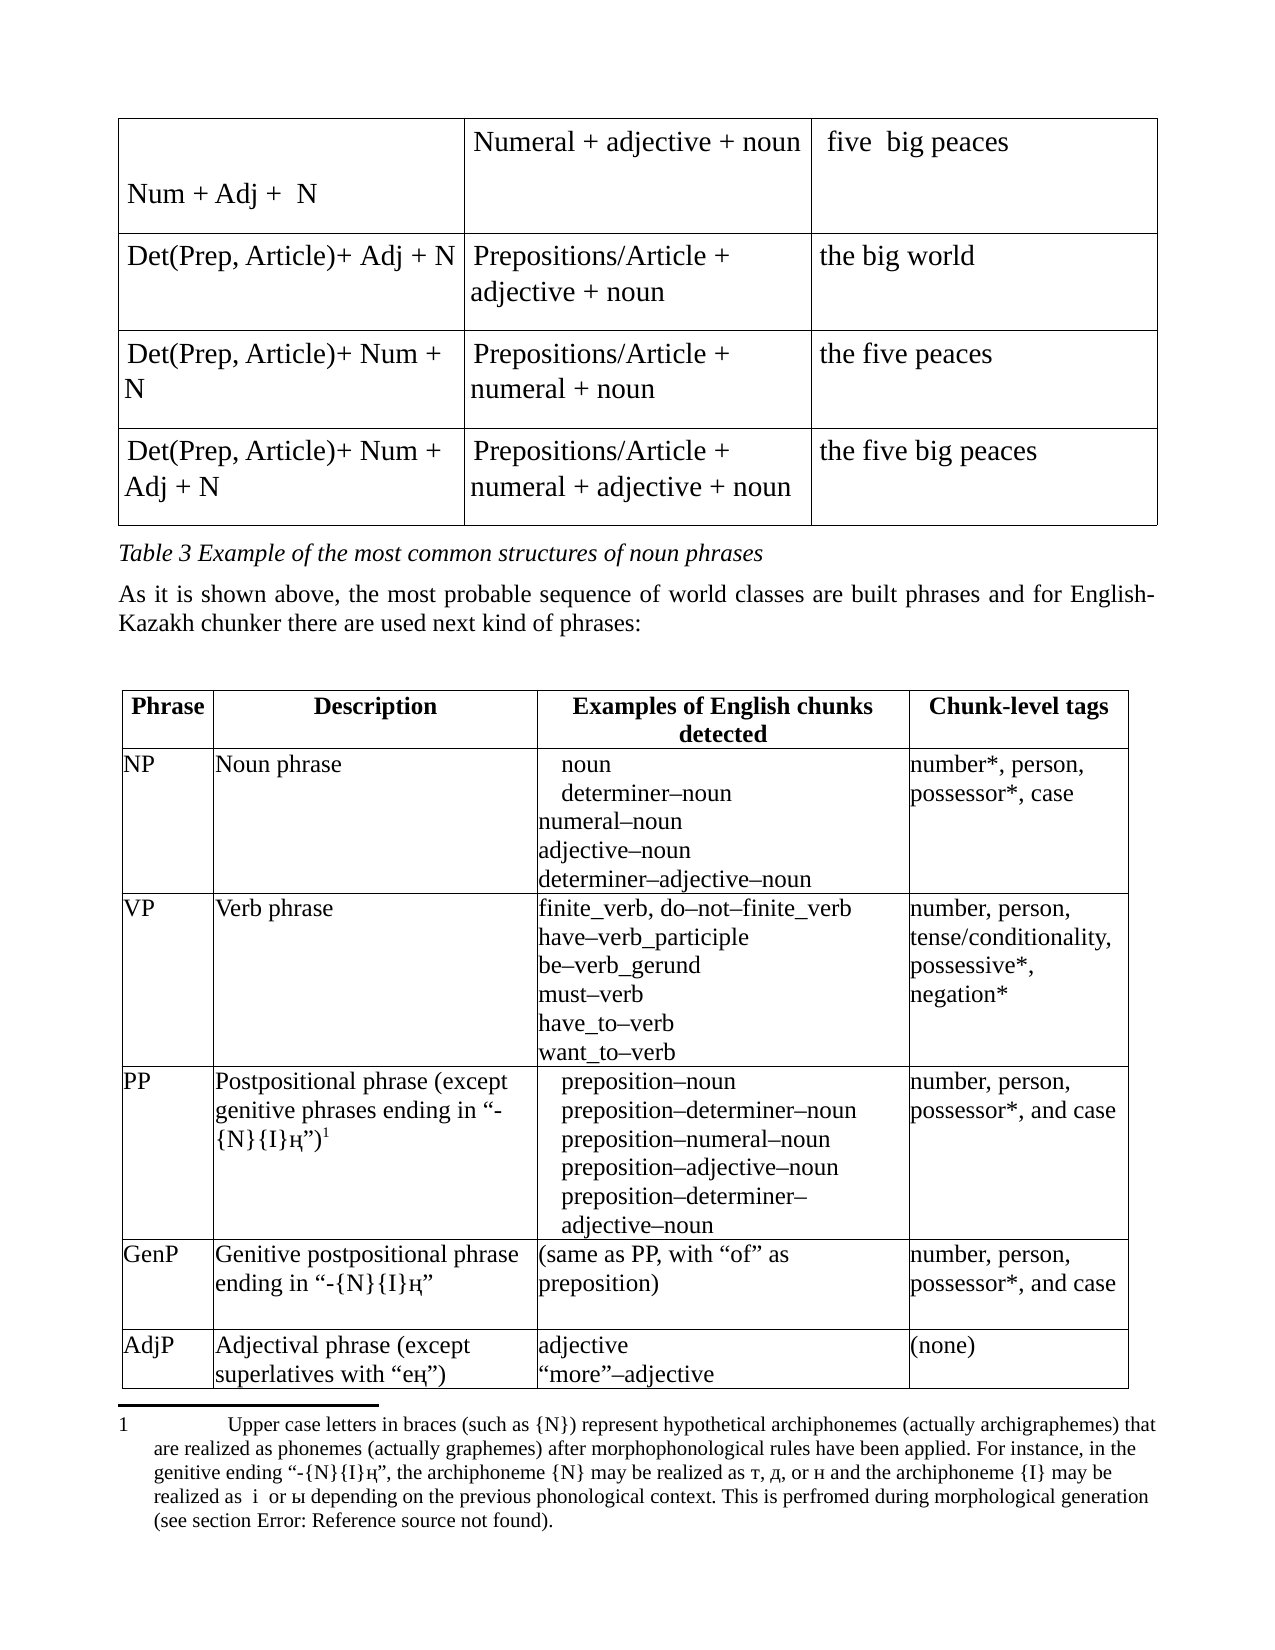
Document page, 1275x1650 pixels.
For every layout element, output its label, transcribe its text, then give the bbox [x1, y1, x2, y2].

table_cell Adjectival phrase (except superlatives with “ең”) [214, 1330, 537, 1387]
table_cell number*, person, possessor*, case [910, 749, 1128, 893]
table_cell Num + Adj + N [119, 119, 464, 232]
table_cell number, person, tense/conditionality, possessive*, negation* [910, 894, 1128, 1066]
table_cell Genitive postpositional phrase ending in “-{N}{I}ң” [214, 1240, 537, 1329]
table_header Phrase [123, 691, 213, 748]
table_cell Noun phrase [214, 749, 537, 893]
table_cell number, person, possessor*, and case [910, 1067, 1128, 1239]
table_cell five big peaces [812, 119, 1157, 232]
table_header Description [214, 691, 537, 748]
table_cell NP [123, 749, 213, 893]
table_cell AdjP [123, 1330, 213, 1387]
table_cell (none) [910, 1330, 1128, 1387]
table_cell Prepositions/Article + adjective + noun [465, 234, 811, 330]
table_cell Verb phrase [214, 894, 537, 1066]
table_cell Numeral + adjective + noun [465, 119, 811, 232]
table_cell the big world [812, 234, 1157, 330]
table_cell the five peaces [812, 331, 1157, 428]
table_cell VP [123, 894, 213, 1066]
table_cell Prepositions/Article + numeral + adjective + noun [465, 429, 811, 525]
text Table 3 Example of the most common structures of noun phrases [118, 538, 1157, 567]
table_cell Postpositional phrase (except genitive phrases ending in “-{N}{I}ң”) [214, 1067, 537, 1239]
table_cell number, person, possessor*, and case [910, 1240, 1128, 1329]
table_cell PP [123, 1067, 213, 1239]
table_cell (same as PP, with “of” as preposition) [538, 1240, 909, 1329]
table_cell Det(Prep, Article)+ Adj + N [119, 234, 464, 330]
table_header Chunk-level tags [910, 691, 1128, 748]
table_header Examples of English chunks detected [538, 691, 909, 748]
table_cell adjective “more”–adjective [538, 1330, 909, 1387]
text As it is shown above, the most probable sequence of world classes are built phrases and for English-Kazakh chunker there are used next kind of phrases: [118, 579, 1157, 637]
table_cell the five big peaces [812, 429, 1157, 525]
table_cell Det(Prep, Article)+ Num + Adj + N [119, 429, 464, 525]
table_cell noun determiner–noun numeral–noun adjective–noun determiner–adjective–noun [538, 749, 909, 893]
table_cell finite_verb, do–not–finite_verb have–verb_participle be–verb_gerund must–verb have_to–verb want_to–verb [538, 894, 909, 1066]
table_cell preposition–noun preposition–determiner–noun preposition–numeral–noun preposition–adjective–noun preposition–determiner–adjective–noun [538, 1067, 909, 1239]
table_cell Det(Prep, Article)+ Num + N [119, 331, 464, 428]
table_cell GenP [123, 1240, 213, 1329]
table_cell Prepositions/Article + numeral + noun [465, 331, 811, 428]
